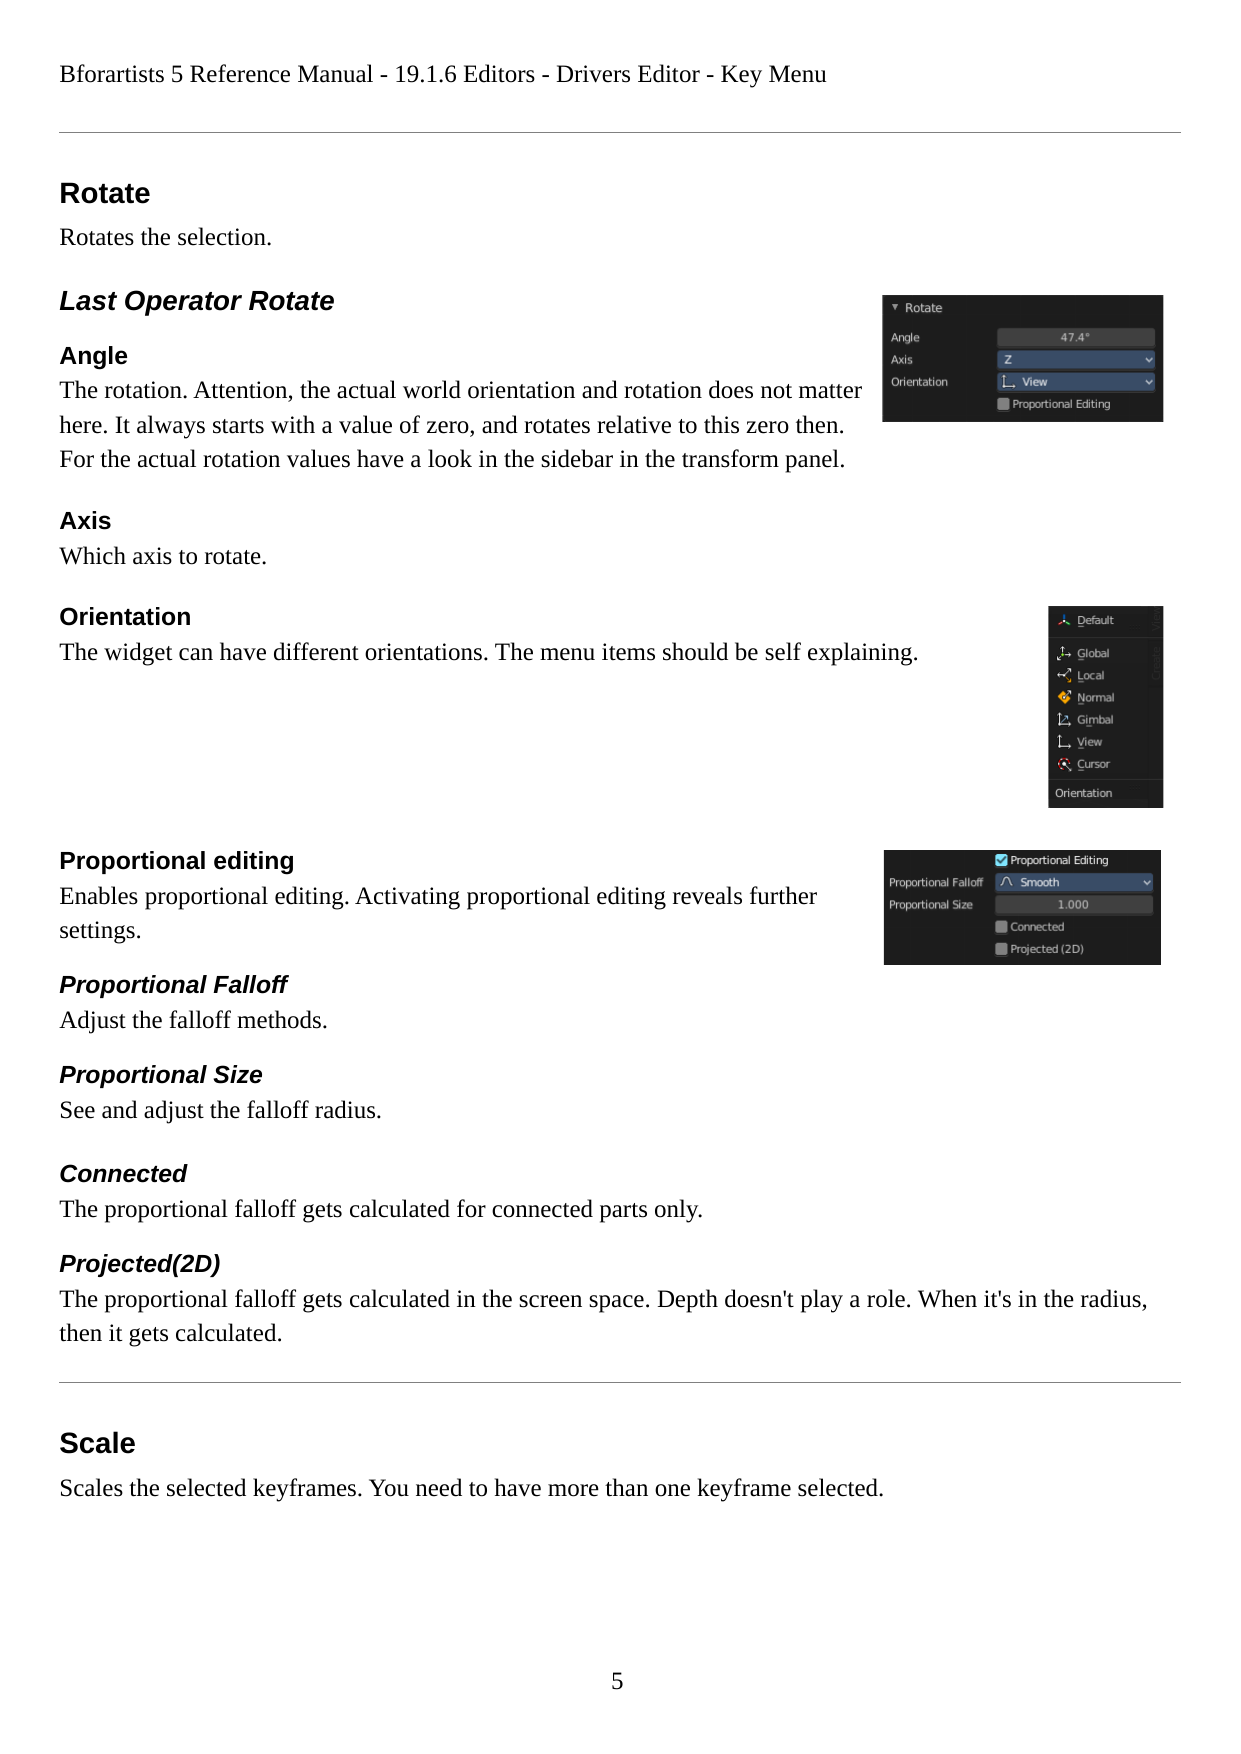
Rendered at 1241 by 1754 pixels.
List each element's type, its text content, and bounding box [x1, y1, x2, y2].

subtitle Proportional Size [59, 1061, 1181, 1089]
picture [882, 295, 1164, 422]
text Scales the selected keyframes. You need to have more than one keyframe selected. [59, 1473, 1181, 1501]
text The proportional falloff gets calculated for connected parts only. [59, 1194, 1181, 1223]
subtitle Proportional editing [59, 846, 1181, 874]
text The rotation. Attention, the actual world orientation and rotation does not matter here. It always starts with a value of zero, and rotates relative to this zero then. For the actual rotation values have a look in the sidebar in the transform panel. [59, 376, 1181, 473]
text Which axis to rotate. [59, 541, 1181, 569]
text The proportional falloff gets calculated in the screen space. Depth doesn't play a role. When it's in the radius, then it gets calculated. [59, 1284, 1181, 1347]
subtitle Scale [59, 1426, 1181, 1460]
subtitle Connected [59, 1159, 1181, 1188]
text Adjust the falloff methods. [59, 1005, 1181, 1034]
picture [1048, 606, 1164, 808]
subtitle [1164, 341, 1181, 369]
subtitle Proportional Falloff [59, 971, 1181, 999]
subtitle Orientation [59, 602, 1181, 631]
text Enables proportional editing. Activating proportional editing reveals further settings. [59, 881, 883, 944]
text See and adjust the falloff radius. [59, 1095, 1181, 1124]
picture [883, 850, 1161, 965]
subtitle Last Operator Rotate [59, 284, 1181, 316]
subtitle Projected(2D) [59, 1249, 1181, 1278]
subtitle Angle [59, 341, 882, 369]
subtitle Rotate [59, 176, 1181, 210]
subtitle Axis [59, 506, 1181, 534]
text The widget can have different orientations. The menu items should be self explaining. [59, 637, 1048, 666]
text Rotates the selection. [59, 222, 1181, 251]
